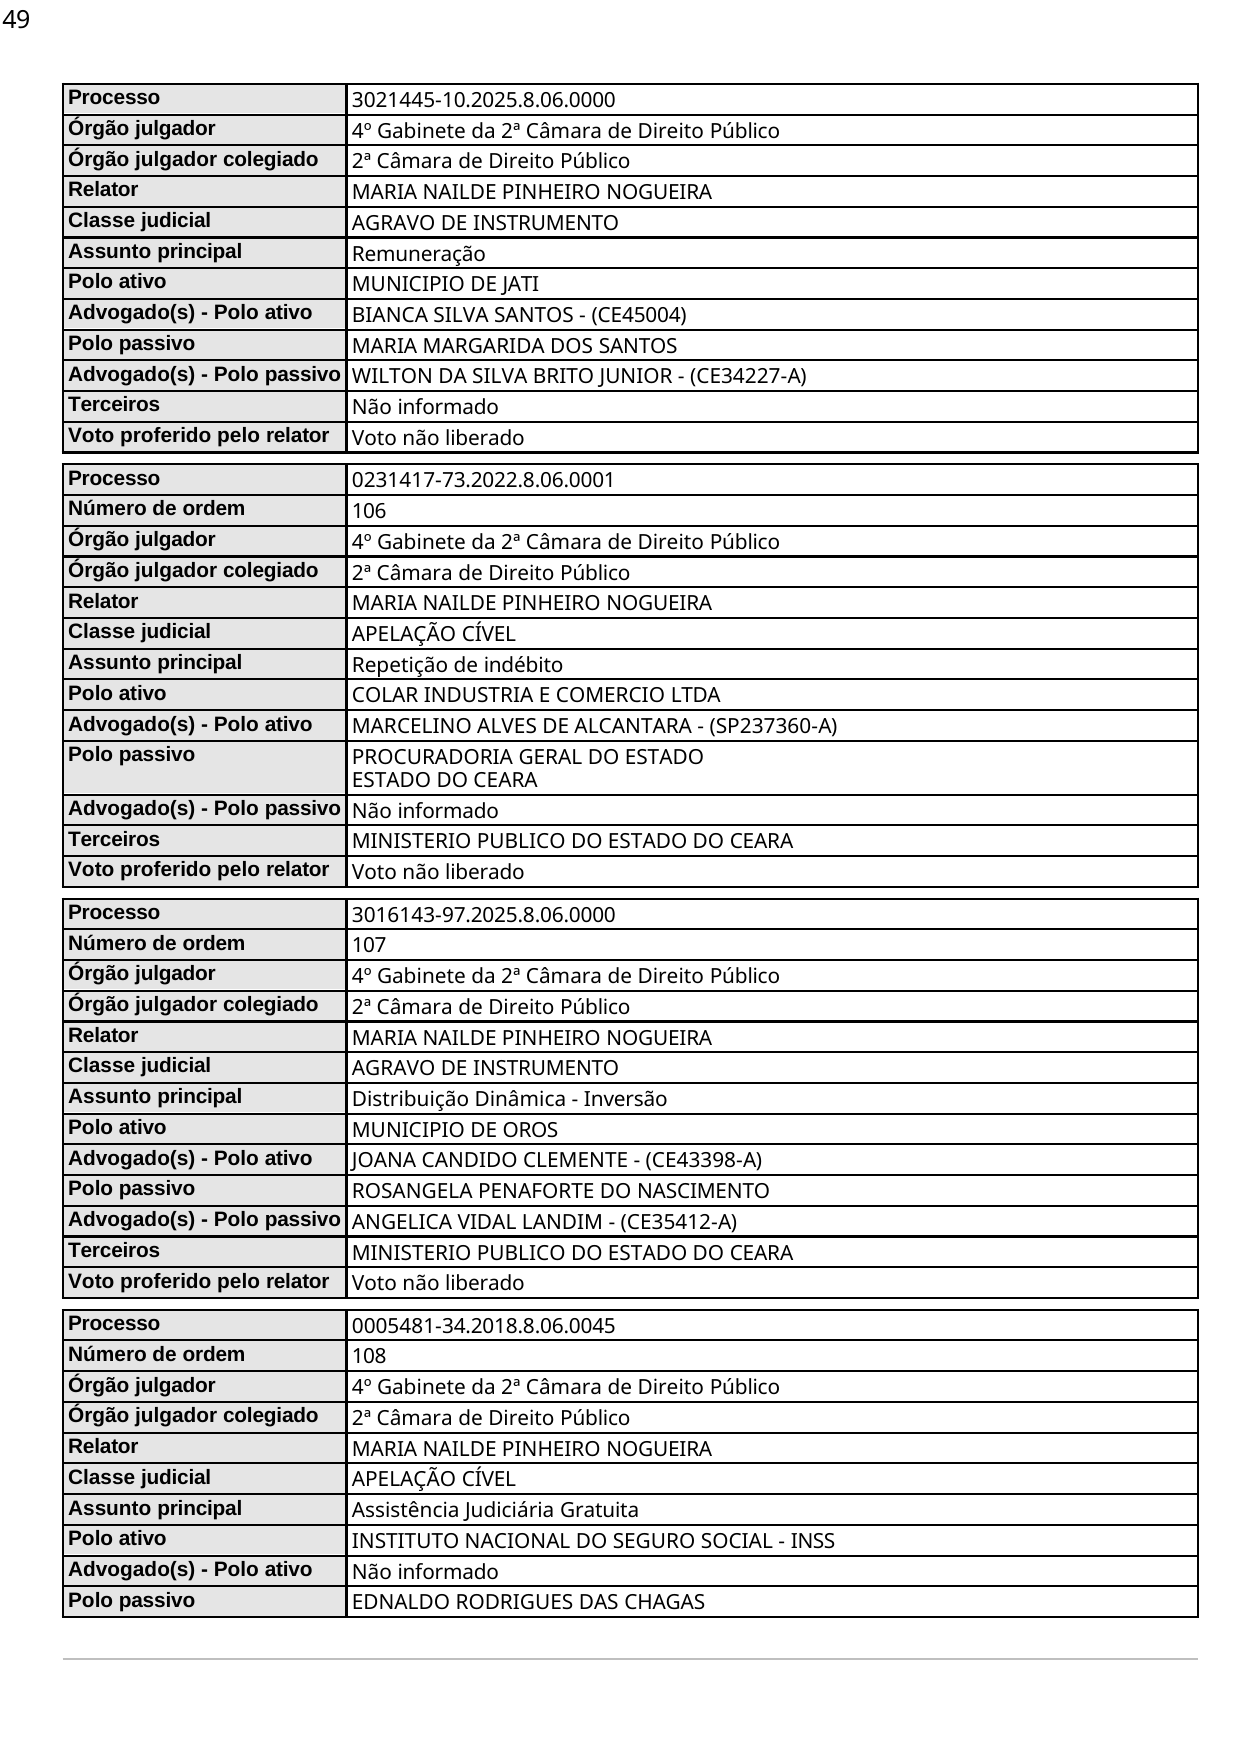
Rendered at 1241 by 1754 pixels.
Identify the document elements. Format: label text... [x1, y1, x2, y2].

table_cell 2ª Câmara de Direito Público [348, 558, 1197, 586]
table_cell Polo ativo [64, 1526, 345, 1554]
table_header 0231417-73.2022.8.06.0001 [348, 465, 1197, 494]
table_cell MARIA NAILDE PINHEIRO NOGUEIRA [348, 588, 1197, 617]
table_cell Classe judicial [64, 619, 345, 648]
table_header 3016143-97.2025.8.06.0000 [348, 900, 1197, 928]
table_cell Relator [64, 177, 345, 206]
table_cell ROSANGELA PENAFORTE DO NASCIMENTO [348, 1176, 1197, 1205]
table_cell Órgão julgador colegiado [64, 992, 345, 1020]
table_header Processo [64, 465, 345, 494]
table_cell Advogado(s) - Polo passivo [64, 796, 345, 824]
table_cell Polo ativo [64, 269, 345, 298]
table_cell Polo ativo [64, 1115, 345, 1143]
table_cell Relator [64, 1023, 345, 1051]
table_cell Advogado(s) - Polo ativo [64, 300, 345, 328]
table_header Processo [64, 85, 345, 113]
table_cell PROCURADORIA GERAL DO ESTADO ESTADO DO CEARA [348, 742, 1197, 793]
table_cell ANGELICA VIDAL LANDIM - (CE35412-A) [348, 1207, 1197, 1235]
table_cell Assistência Judiciária Gratuita [348, 1495, 1197, 1524]
table_header 0005481-34.2018.8.06.0045 [348, 1311, 1197, 1339]
table_cell Polo passivo [64, 331, 345, 359]
table_cell Advogado(s) - Polo passivo [64, 361, 345, 390]
table_cell MARIA NAILDE PINHEIRO NOGUEIRA [348, 177, 1197, 206]
table_cell MUNICIPIO DE OROS [348, 1115, 1197, 1143]
table_cell Assunto principal [64, 239, 345, 267]
table_cell Voto proferido pelo relator [64, 857, 345, 886]
table_cell Órgão julgador colegiado [64, 558, 345, 586]
table_cell Classe judicial [64, 208, 345, 236]
table_cell Polo ativo [64, 680, 345, 709]
table_cell Polo passivo [64, 1176, 345, 1205]
table_cell 107 [348, 930, 1197, 959]
table_cell 4º Gabinete da 2ª Câmara de Direito Público [348, 116, 1197, 144]
table_cell 2ª Câmara de Direito Público [348, 992, 1197, 1020]
table_cell Voto não liberado [348, 1268, 1197, 1297]
table_cell AGRAVO DE INSTRUMENTO [348, 1053, 1197, 1082]
table_cell MARCELINO ALVES DE ALCANTARA - (SP237360-A) [348, 711, 1197, 740]
table_cell Polo passivo [64, 742, 345, 793]
table_cell MINISTERIO PUBLICO DO ESTADO DO CEARA [348, 1238, 1197, 1266]
table_cell Órgão julgador [64, 116, 345, 144]
table_cell Advogado(s) - Polo ativo [64, 1557, 345, 1585]
table_cell Número de ordem [64, 496, 345, 525]
table_cell MARIA NAILDE PINHEIRO NOGUEIRA [348, 1434, 1197, 1462]
table_cell Relator [64, 588, 345, 617]
table_cell Assunto principal [64, 1084, 345, 1112]
table_cell JOANA CANDIDO CLEMENTE - (CE43398-A) [348, 1145, 1197, 1174]
table_cell COLAR INDUSTRIA E COMERCIO LTDA [348, 680, 1197, 709]
table_cell APELAÇÃO CÍVEL [348, 1464, 1197, 1493]
table_cell Não informado [348, 392, 1197, 421]
table_cell 106 [348, 496, 1197, 525]
table_cell Órgão julgador colegiado [64, 1403, 345, 1432]
table_cell Voto não liberado [348, 857, 1197, 886]
table_cell Número de ordem [64, 1341, 345, 1370]
table_cell Terceiros [64, 826, 345, 855]
table_cell Órgão julgador colegiado [64, 146, 345, 175]
table_cell Voto proferido pelo relator [64, 423, 345, 451]
table_cell BIANCA SILVA SANTOS - (CE45004) [348, 300, 1197, 328]
table_cell Advogado(s) - Polo passivo [64, 1207, 345, 1235]
table_cell Órgão julgador [64, 527, 345, 555]
table_cell Terceiros [64, 1238, 345, 1266]
table_cell Classe judicial [64, 1464, 345, 1493]
table_cell Órgão julgador [64, 961, 345, 989]
table_cell Voto proferido pelo relator [64, 1268, 345, 1297]
table_cell Remuneração [348, 239, 1197, 267]
table_cell Número de ordem [64, 930, 345, 959]
table_cell APELAÇÃO CÍVEL [348, 619, 1197, 648]
table_cell 108 [348, 1341, 1197, 1370]
table_cell Repetição de indébito [348, 650, 1197, 678]
table_cell Advogado(s) - Polo ativo [64, 711, 345, 740]
table_cell MARIA MARGARIDA DOS SANTOS [348, 331, 1197, 359]
table_cell 4º Gabinete da 2ª Câmara de Direito Público [348, 527, 1197, 555]
table_cell Relator [64, 1434, 345, 1462]
table_cell Polo passivo [64, 1587, 345, 1616]
table_cell 4º Gabinete da 2ª Câmara de Direito Público [348, 961, 1197, 989]
table_cell AGRAVO DE INSTRUMENTO [348, 208, 1197, 236]
table_cell 4º Gabinete da 2ª Câmara de Direito Público [348, 1372, 1197, 1401]
table_cell Terceiros [64, 392, 345, 421]
table_cell EDNALDO RODRIGUES DAS CHAGAS [348, 1587, 1197, 1616]
table_cell Não informado [348, 1557, 1197, 1585]
table_cell MUNICIPIO DE JATI [348, 269, 1197, 298]
table_cell Voto não liberado [348, 423, 1197, 451]
table_cell MARIA NAILDE PINHEIRO NOGUEIRA [348, 1023, 1197, 1051]
table_header Processo [64, 1311, 345, 1339]
table_cell MINISTERIO PUBLICO DO ESTADO DO CEARA [348, 826, 1197, 855]
table_header Processo [64, 900, 345, 928]
table_cell Assunto principal [64, 1495, 345, 1524]
table_header 3021445-10.2025.8.06.0000 [348, 85, 1197, 113]
table_cell WILTON DA SILVA BRITO JUNIOR - (CE34227-A) [348, 361, 1197, 390]
table_cell Órgão julgador [64, 1372, 345, 1401]
table_cell Distribuição Dinâmica - Inversão [348, 1084, 1197, 1112]
table_cell Assunto principal [64, 650, 345, 678]
table_cell Não informado [348, 796, 1197, 824]
table_cell 2ª Câmara de Direito Público [348, 1403, 1197, 1432]
table_cell Classe judicial [64, 1053, 345, 1082]
table_cell INSTITUTO NACIONAL DO SEGURO SOCIAL - INSS [348, 1526, 1197, 1554]
table_cell Advogado(s) - Polo ativo [64, 1145, 345, 1174]
table_cell 2ª Câmara de Direito Público [348, 146, 1197, 175]
